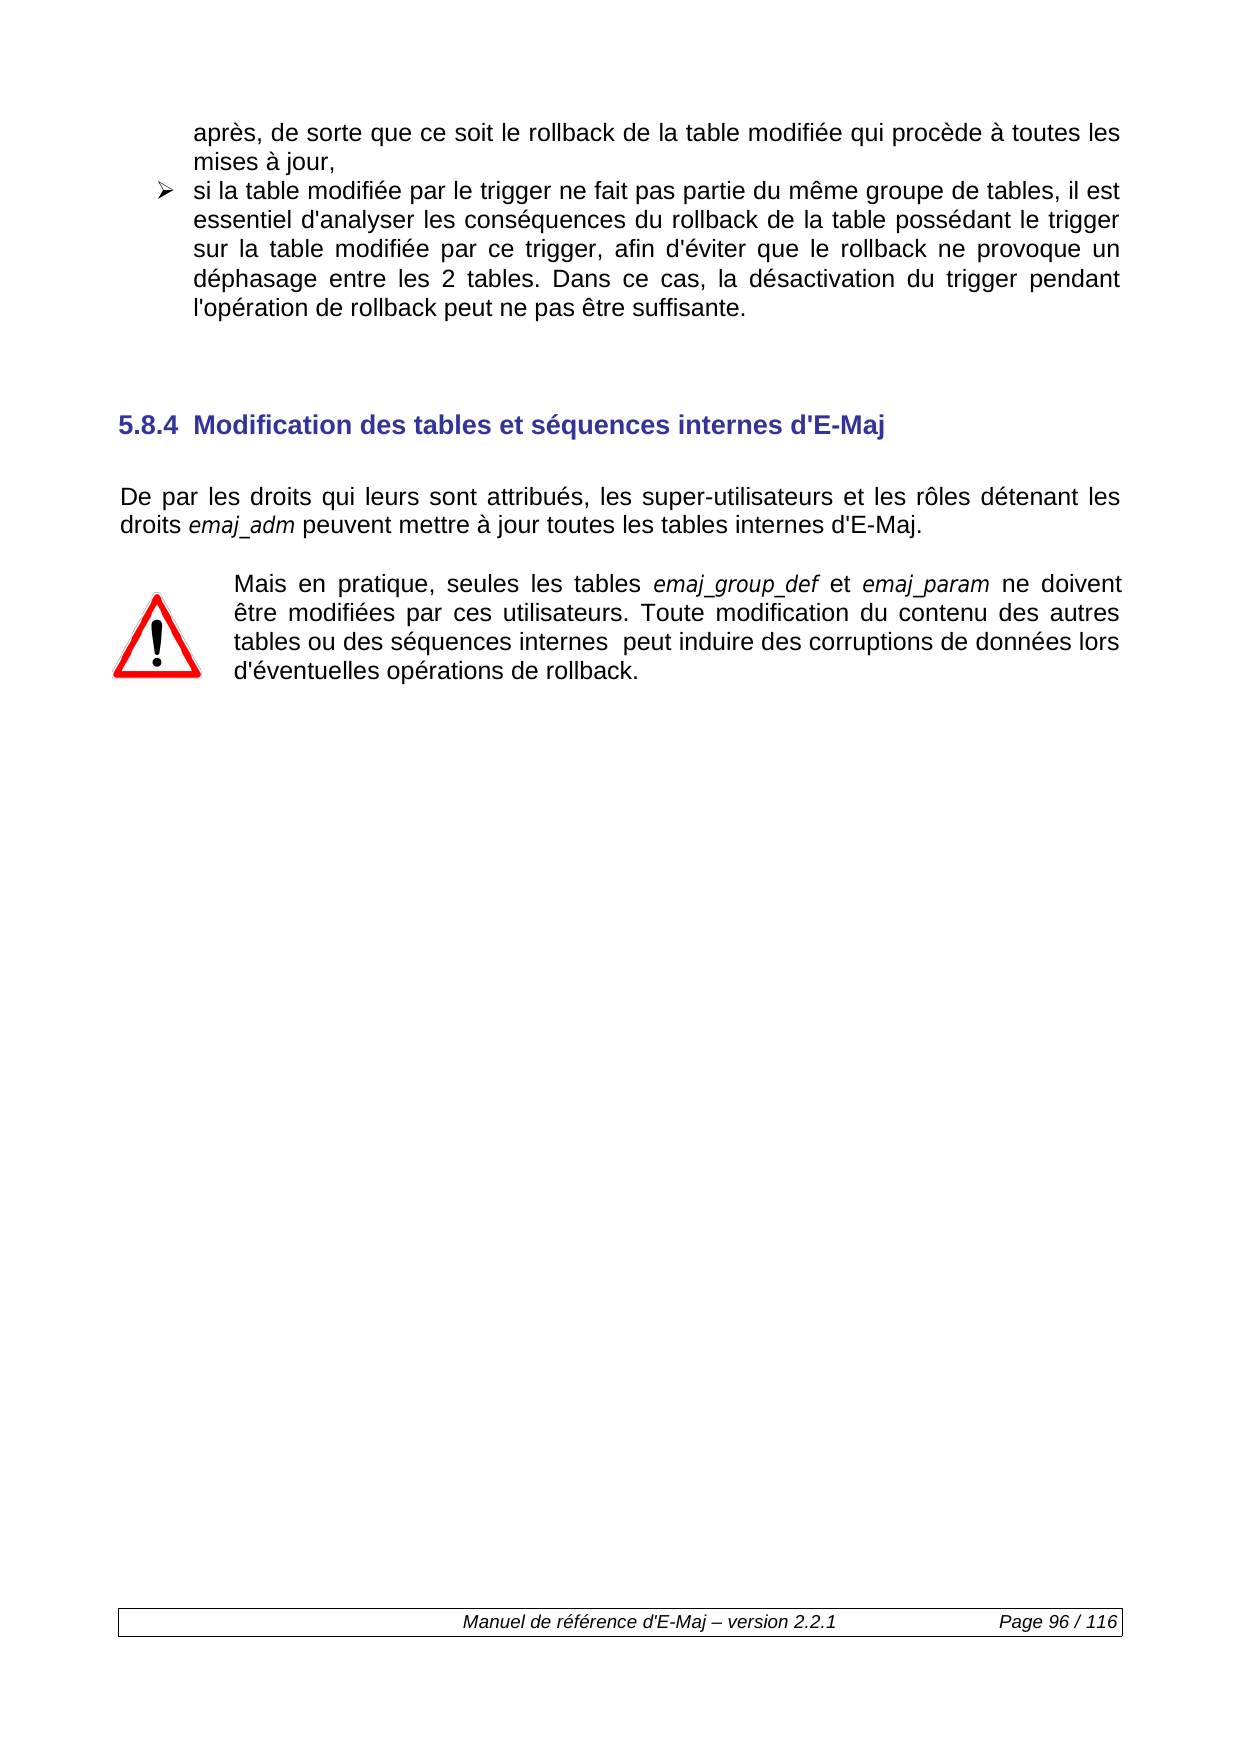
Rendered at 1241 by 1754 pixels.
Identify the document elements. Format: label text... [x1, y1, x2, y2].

text Mais en pratique, seules les tables emaj_group_def et emaj_param ne doivent être modifiées par ces utilisateurs. Toute modification du contenu des autres tables ou des séquences internes peut induire des corruptions de données lors d'éventuelles opérations de rollback. [234, 568, 1122, 685]
subtitle Modification des tables et séquences internes d'E-Maj [118, 409, 1122, 440]
text De par les droits qui leurs sont attribués, les super-utilisateurs et les rôles détenant les droits emaj_adm peuvent mettre à jour toutes les tables internes d'E-Maj. [120, 481, 1122, 539]
list après, de sorte que ce soit le rollback de la table modifiée qui procède à toutes les mises à jour, [156, 118, 1122, 176]
picture [112, 592, 202, 679]
list si la table modifiée par le trigger ne fait pas partie du même groupe de tables, il est essentiel d'analyser les conséquences du rollback de la table possédant le trigger sur la table modifiée par ce trigger, afin d'éviter que le rollback ne provoque un déphasage entre les 2 tables. Dans ce cas, la désactivation du trigger pendant l'opération de rollback peut ne pas être suffisante. [156, 176, 1122, 322]
